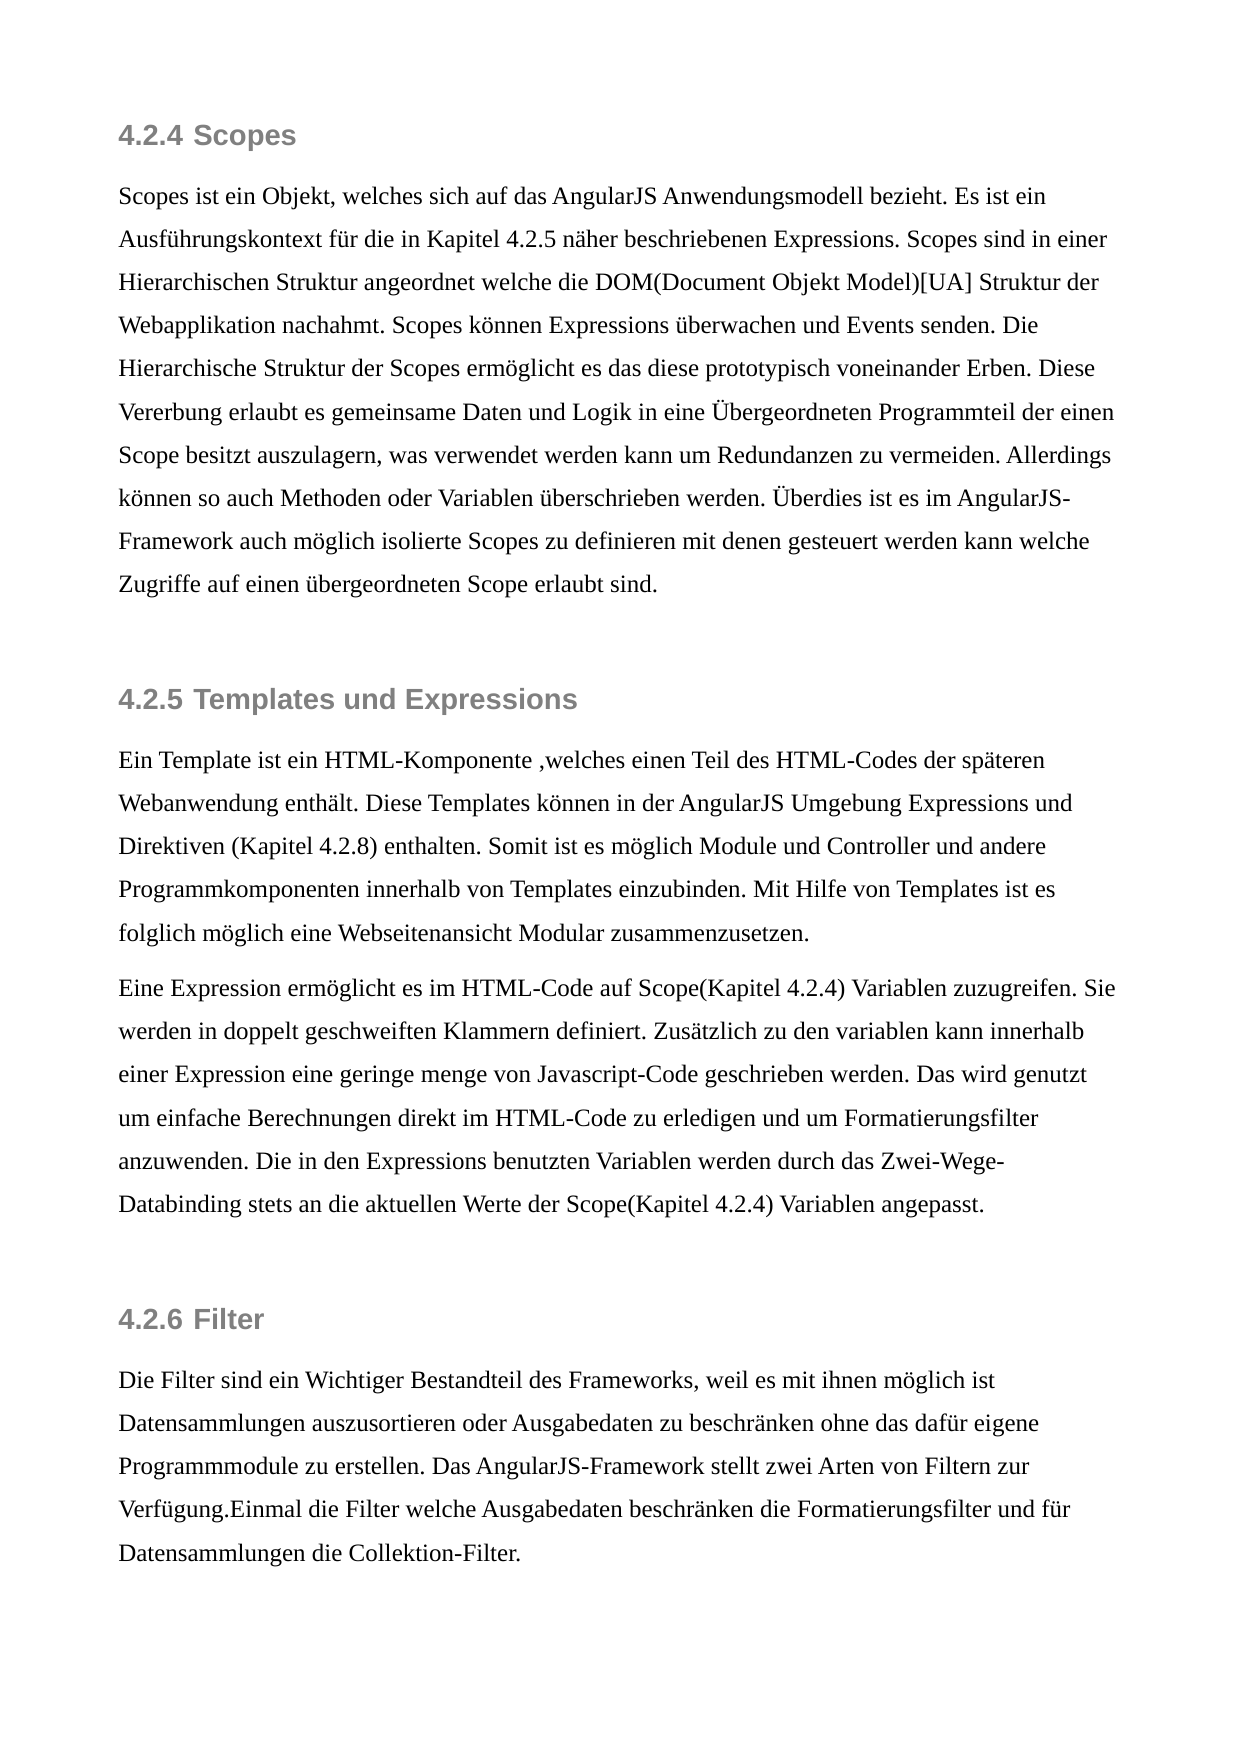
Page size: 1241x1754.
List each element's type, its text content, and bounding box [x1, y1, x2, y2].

text Scopes ist ein Objekt, welches sich auf das AngularJS Anwendungsmodell bezieht. Es ist ein Ausführungskontext für die in Kapitel 4.2.5 näher beschriebenen Expressions. Scopes sind in einer Hierarchischen Struktur angeordnet welche die DOM(Document Objekt Model)[UA] Struktur der Webapplikation nachahmt. Scopes können Expressions überwachen und Events senden. Die Hierarchische Struktur der Scopes ermöglicht es das diese prototypisch voneinander Erben. Diese Vererbung erlaubt es gemeinsame Daten und Logik in eine Übergeordneten Programmteil der einen Scope besitzt auszulagern, was verwendet werden kann um Redundanzen zu vermeiden. Allerdings können so auch Methoden oder Variablen überschrieben werden. Überdies ist es im AngularJS-Framework auch möglich isolierte Scopes zu definieren mit denen gesteuert werden kann welche Zugriffe auf einen übergeordneten Scope erlaubt sind. [118, 181, 1122, 598]
text Eine Expression ermöglicht es im HTML-Code auf Scope(Kapitel 4.2.4) Variablen zuzugreifen. Sie werden in doppelt geschweiften Klammern definiert. Zusätzlich zu den variablen kann innerhalb einer Expression eine geringe menge von Javascript-Code geschrieben werden. Das wird genutzt um einfache Berechnungen direkt im HTML-Code zu erledigen und um Formatierungsfilter anzuwenden. Die in den Expressions benutzten Variablen werden durch das Zwei-Wege-Databinding stets an die aktuellen Werte der Scope(Kapitel 4.2.4) Variablen angepasst. [118, 973, 1122, 1218]
subtitle Templates und Expressions [118, 682, 1122, 716]
subtitle Filter [118, 1302, 1122, 1336]
text Die Filter sind ein Wichtiger Bestandteil des Frameworks, weil es mit ihnen möglich ist Datensammlungen auszusortieren oder Ausgabedaten zu beschränken ohne das dafür eigene Programmmodule zu erstellen. Das AngularJS-Framework stellt zwei Arten von Filtern zur Verfügung.Einmal die Filter welche Ausgabedaten beschränken die Formatierungsfilter und für Datensammlungen die Collektion-Filter. [118, 1365, 1122, 1566]
text Ein Template ist ein HTML-Komponente ,welches einen Teil des HTML-Codes der späteren Webanwendung enthält. Diese Templates können in der AngularJS Umgebung Expressions und Direktiven (Kapitel 4.2.8) enthalten. Somit ist es möglich Module und Controller und andere Programmkomponenten innerhalb von Templates einzubinden. Mit Hilfe von Templates ist es folglich möglich eine Webseitenansicht Modular zusammenzusetzen. [118, 745, 1122, 946]
subtitle Scopes [118, 118, 1122, 152]
